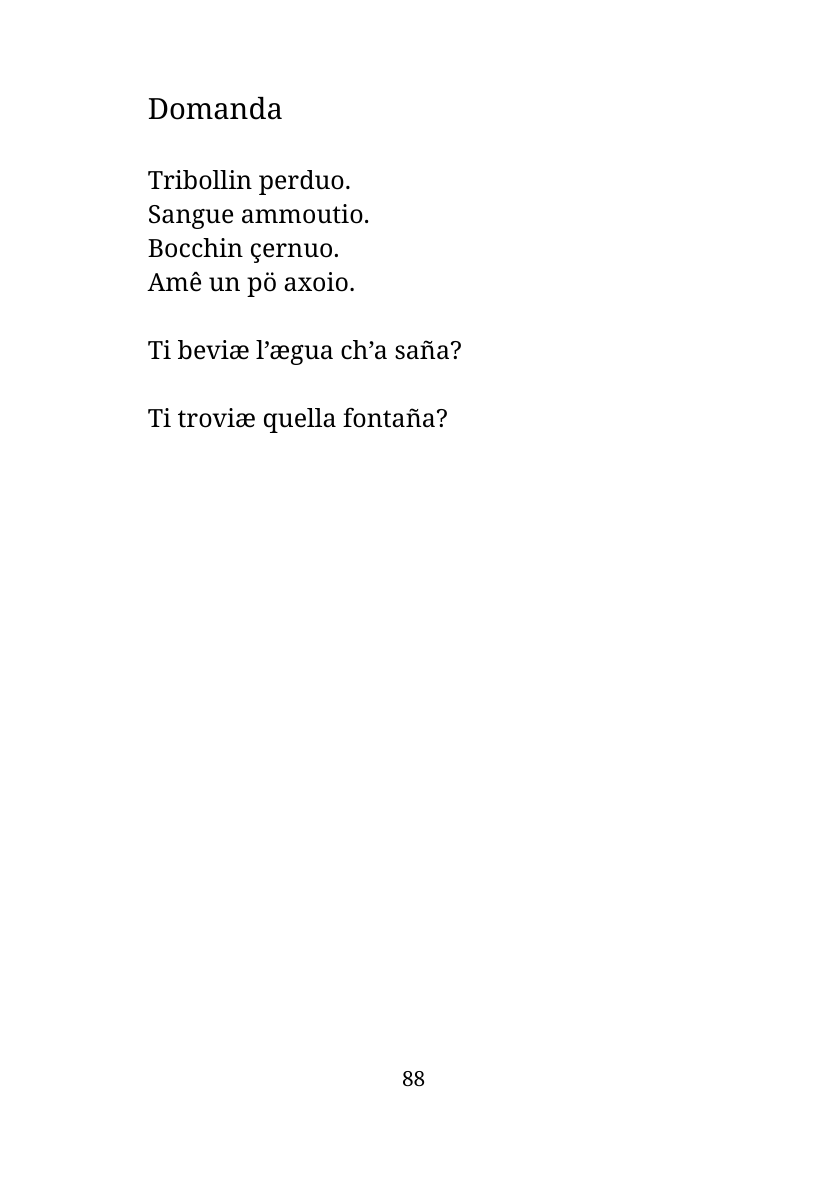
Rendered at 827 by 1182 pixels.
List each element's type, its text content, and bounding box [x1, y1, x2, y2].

text Bocchin çernuo. [118, 230, 709, 264]
text Ti troviæ quella fontaña? [118, 401, 709, 435]
text Sangue ammoutio. [118, 196, 709, 230]
text Tribollin perduo. [118, 162, 709, 196]
text Domanda [118, 88, 709, 128]
text Ti beviæ l’ægua ch’a saña? [118, 333, 709, 367]
text Amê un pö axoio. [118, 264, 709, 298]
